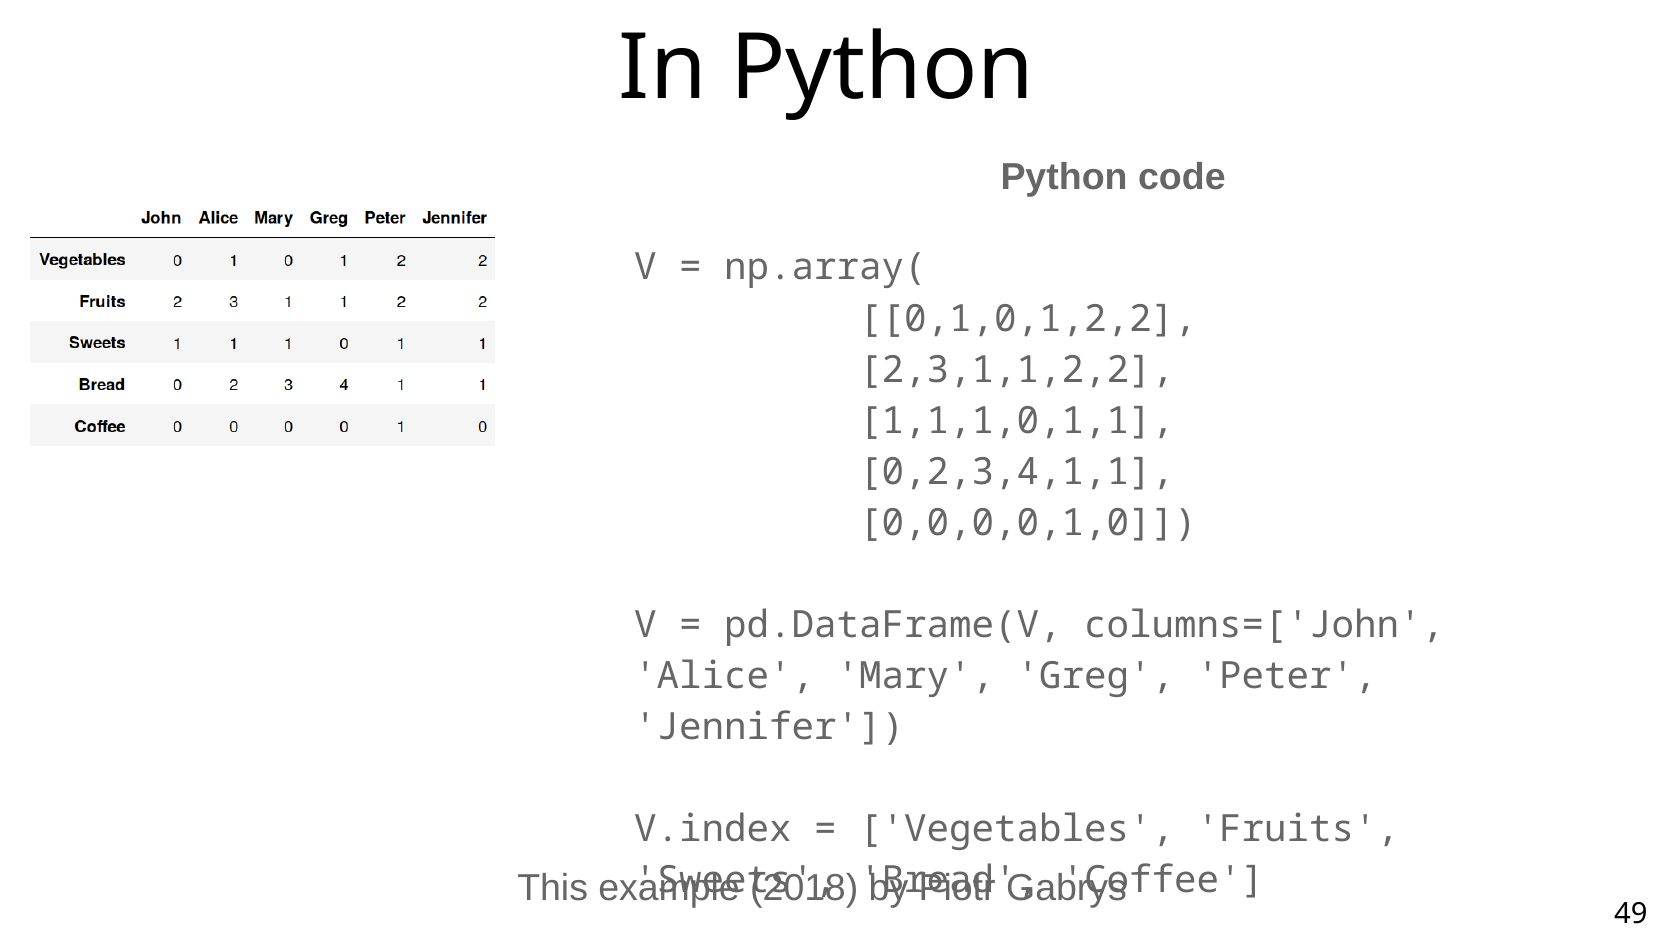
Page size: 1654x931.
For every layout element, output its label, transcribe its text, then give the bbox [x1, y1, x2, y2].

picture [25, 194, 501, 453]
text_box Python code V = np.array( [[0,1,0,1,2,2], [2,3,1,1,2,2], [1,1,1,0,1,1], [0,2,3,4,1,1], [0,0,0,0,1,0]]) V = pd.DataFrame(V, columns=['John', 'Alice', 'Mary', 'Greg', 'Peter', 'Jennifer']) V.index = ['Vegetables', 'Fruits', 'Sweets', 'Bread', 'Coffee'] [619, 148, 1608, 848]
title In Python [82, 1, 1571, 125]
text_box This example (2018) by Piotr Gabrys [8, 859, 1647, 926]
